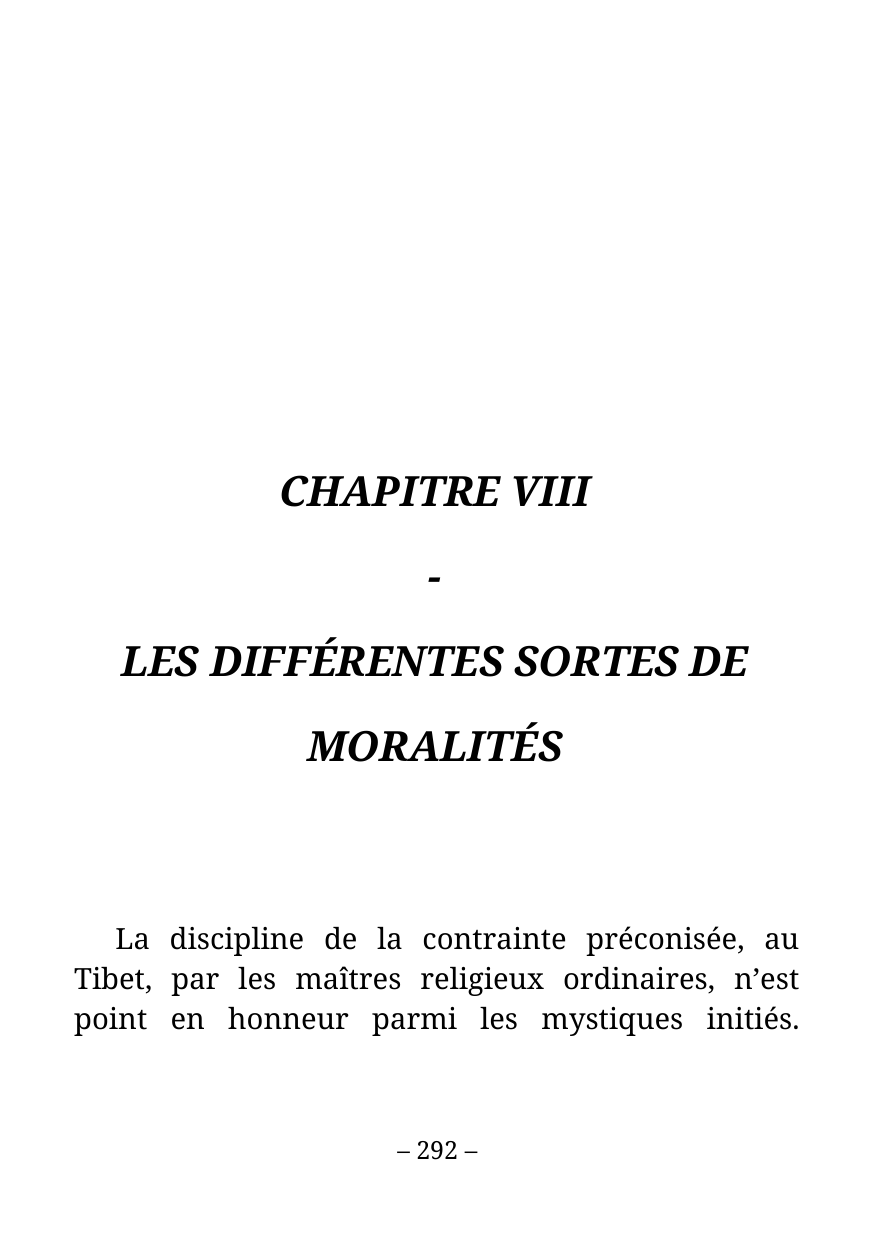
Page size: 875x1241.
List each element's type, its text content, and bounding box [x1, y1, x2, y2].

text La discipline de la contrainte préconisée, au Tibet, par les maîtres religieux ordinaires, n’est point en honneur parmi les mystiques initiés. [74, 919, 800, 1038]
subtitle CHAPITRE VIII - LES DIFFÉRENTES SORTES DE MORALITÉS [74, 461, 800, 773]
